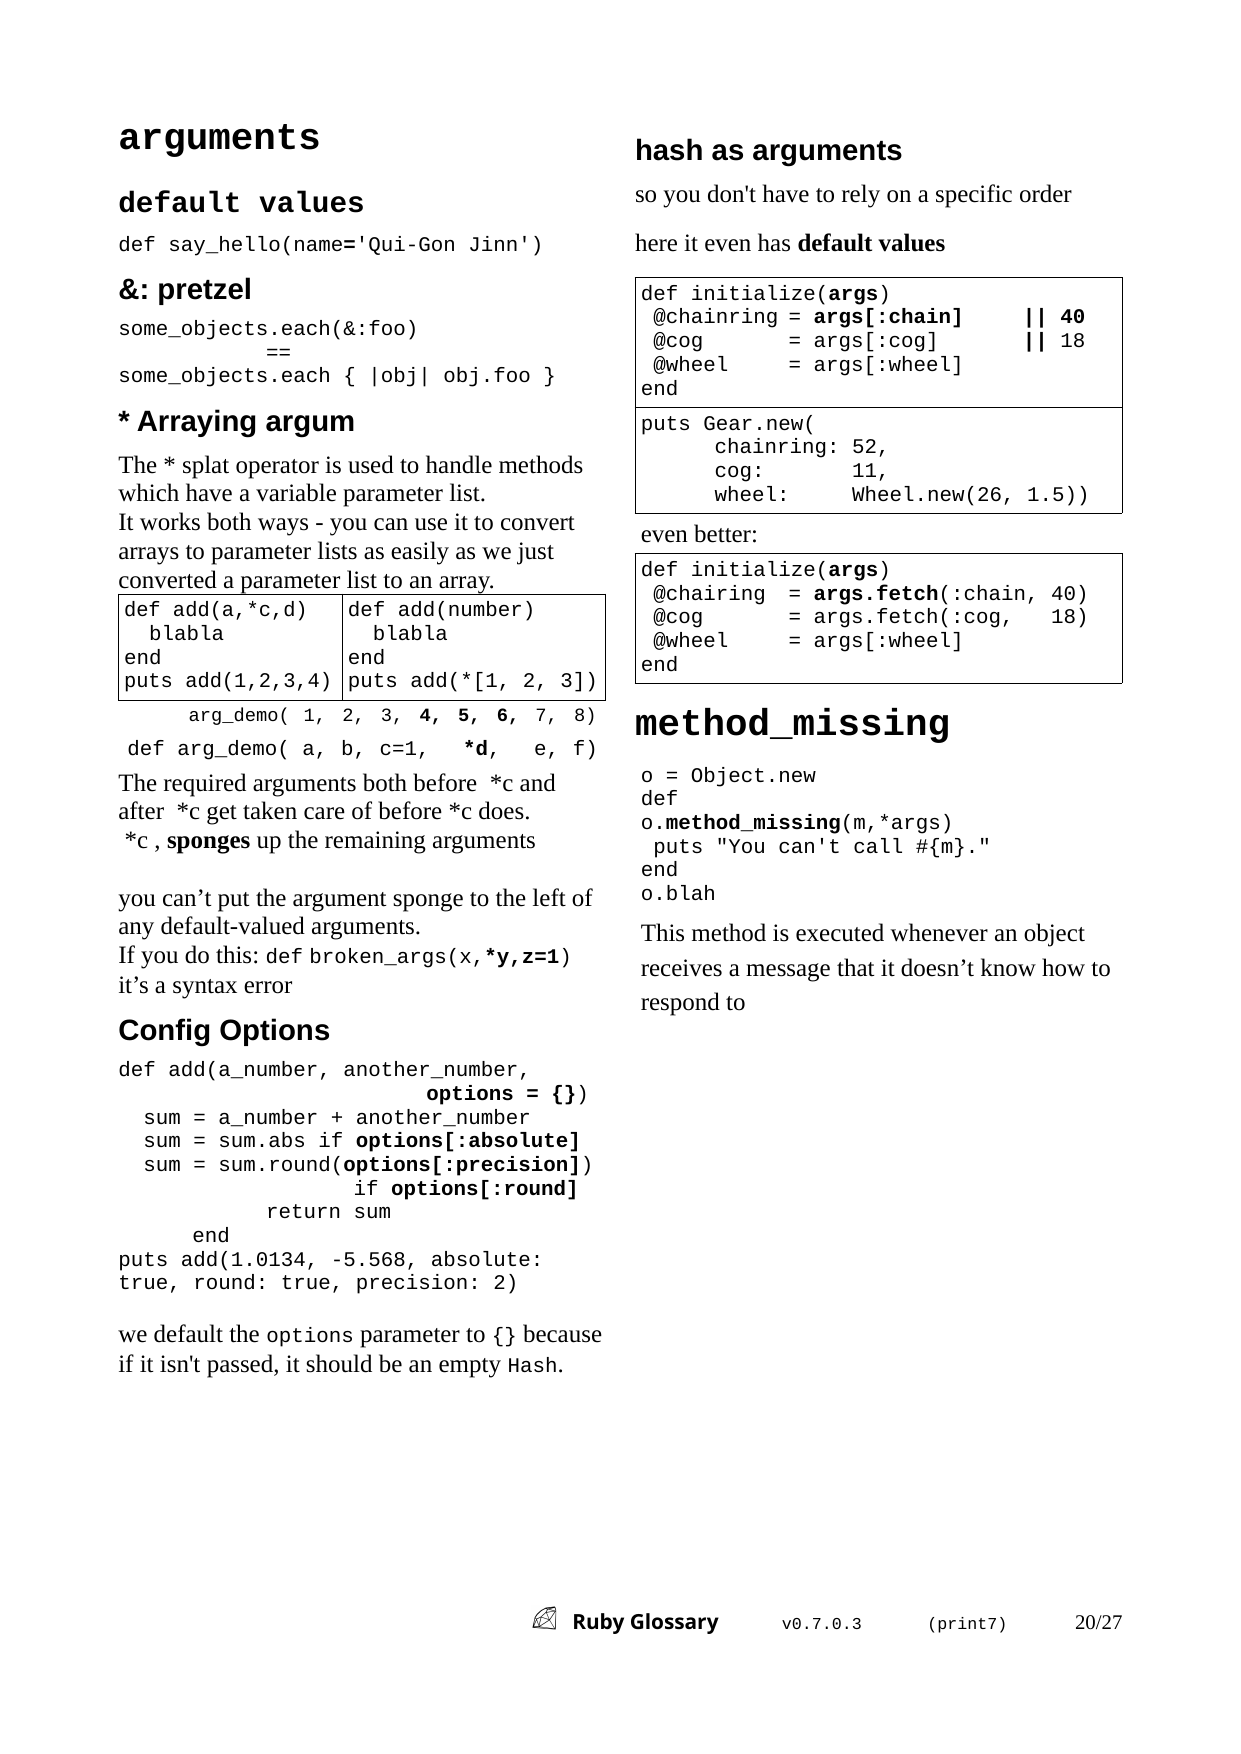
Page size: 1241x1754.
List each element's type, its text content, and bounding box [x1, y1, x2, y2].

text sum = a_number + another_number [118, 1107, 605, 1130]
table_header 2, [334, 701, 372, 733]
table_cell e, [527, 733, 566, 768]
text you can’t put the argument sponge to the left of any default-valued arguments. [118, 883, 605, 940]
text return sum [118, 1201, 605, 1225]
table_header 7, [527, 701, 566, 733]
text If you do this: def broken_args(x,*y,z=1) [118, 940, 605, 970]
table_cell def arg_demo( [118, 733, 295, 768]
subtitle hash as arguments [635, 133, 1122, 166]
table_cell *d, [436, 733, 527, 768]
text here it even has default values [635, 228, 1122, 257]
table_header 1, [295, 701, 334, 733]
text def say_hello(name='Qui-Gon Jinn') [118, 233, 605, 257]
text some_objects.each(&:foo) [118, 318, 605, 342]
picture [530, 1605, 557, 1630]
table_header def add(number) blabla end puts add(*[1, 2, 3]) [343, 595, 605, 700]
text == [118, 342, 605, 365]
text *c , sponges up the remaining arguments [118, 825, 605, 854]
table_cell def initialize(args) @chairing = args.fetch(:chain, 40) @cog = args.fetch(:cog, 18) @wheel = args[:wheel] end [636, 554, 1122, 683]
text options = {}) [118, 1083, 605, 1107]
subtitle default values [118, 188, 605, 221]
text end [118, 1225, 605, 1248]
text The required arguments both before *c and after *c get taken care of before *c does. [118, 768, 605, 825]
subtitle &: pretzel [118, 272, 605, 306]
text sum = sum.abs if options[:absolute] [118, 1130, 605, 1154]
table_header 6, [489, 701, 527, 733]
text it’s a syntax error [118, 970, 605, 998]
text It works both ways - you can use it to convert arrays to parameter lists as easily as we just converted a parameter list to an array. [118, 507, 605, 593]
table_cell c=1, [373, 733, 436, 768]
text def add(a_number, another_number, [118, 1059, 605, 1083]
subtitle arguments [118, 118, 605, 161]
table_header 3, [373, 701, 411, 733]
table_header 5, [450, 701, 488, 733]
table_cell puts Gear.new( chainring: 52, cog: 11, wheel: Wheel.new(26, 1.5)) [636, 408, 1122, 513]
table_header o = Object.new def o.method_missing(m,*args) puts "You can't call #{m}." end o.blah [635, 759, 997, 912]
text puts add(1.0134, -5.568, absolute: true, round: true, precision: 2) [118, 1248, 605, 1296]
subtitle method_missing [635, 704, 1122, 747]
table_cell This method is executed whenever an object receives a message that it doesn’t know how to respond to [635, 913, 1122, 1036]
table_header [997, 759, 1122, 912]
table_cell f) [566, 733, 604, 768]
text some_objects.each { |obj| obj.foo } [118, 365, 605, 389]
table_header def initialize(args) @chainring = args[:chain] || 40 @cog = args[:cog] || 18 @wheel = args[:wheel] end [636, 278, 1122, 407]
table_header 4, [411, 701, 450, 733]
text The * splat operator is used to handle methods which have a variable parameter list. [118, 450, 605, 507]
table_header def add(a,*c,d) blabla end puts add(1,2,3,4) [119, 595, 342, 700]
text so you don't have to rely on a specific order [635, 179, 1122, 208]
subtitle * Arraying argum [118, 403, 605, 437]
table_header 8) [566, 701, 604, 733]
subtitle Config Options [118, 1013, 605, 1047]
table_header arg_demo( [118, 701, 295, 733]
text sum = sum.round(options[:precision]) [118, 1154, 605, 1178]
table_cell even better: [635, 514, 1122, 553]
text we default the options parameter to {} because if it isn't passed, it should be an empty Hash. [118, 1319, 605, 1379]
table_cell a, [295, 733, 334, 768]
table_cell b, [334, 733, 372, 768]
text if options[:round] [118, 1178, 605, 1201]
